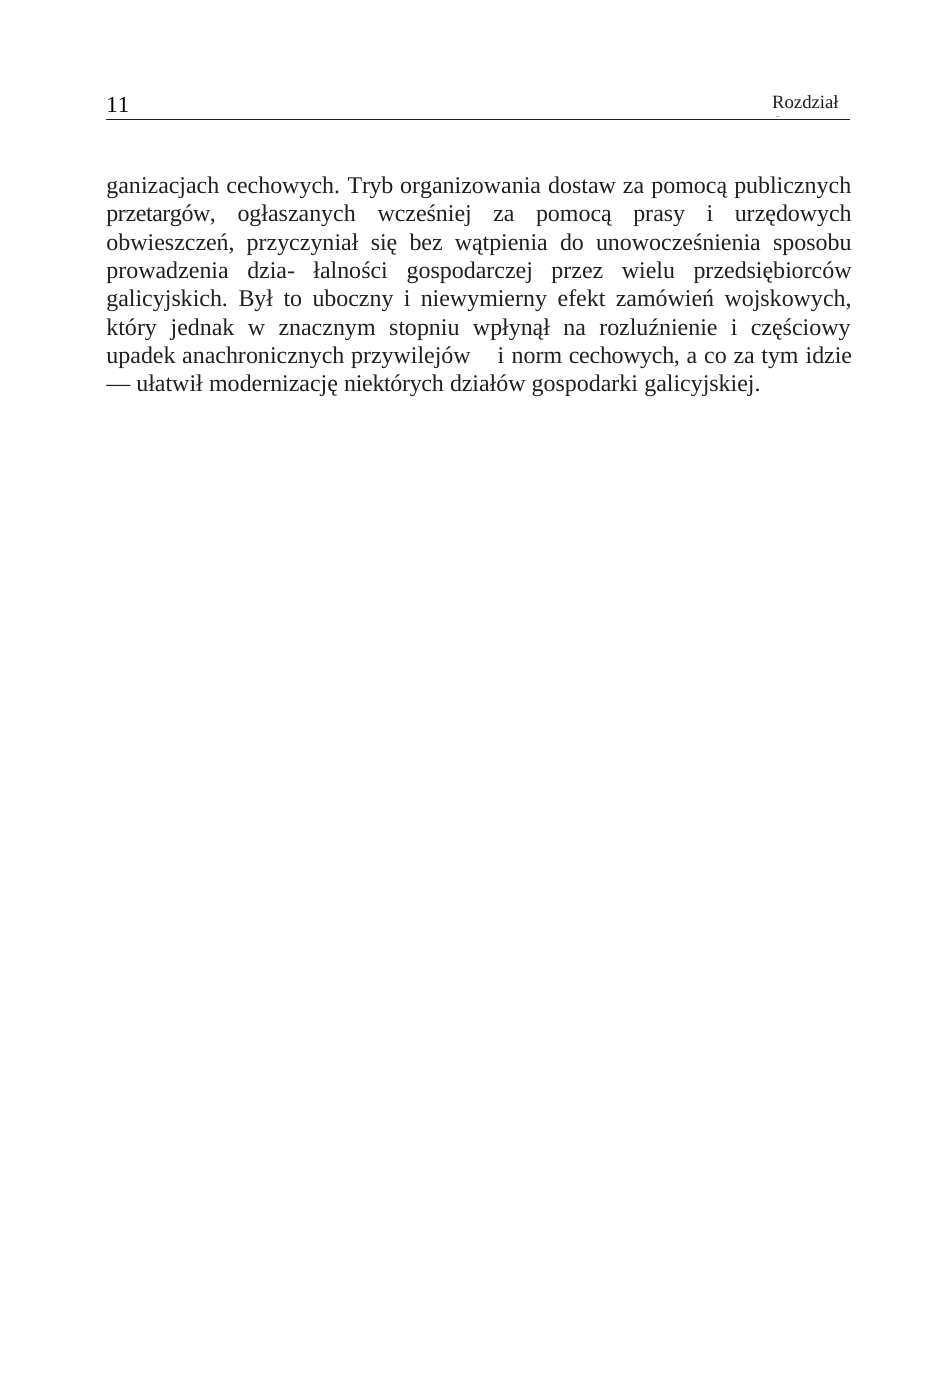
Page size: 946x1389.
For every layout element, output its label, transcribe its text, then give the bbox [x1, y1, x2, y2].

text ganizacjach cechowych. Tryb organizowania dostaw za pomocą publicznych przetargów, ogłaszanych wcześniej za pomocą prasy i urzędowych obwieszczeń, przyczyniał się bez wątpienia do unowocześnienia sposobu prowadzenia dzia- łalności gospodarczej przez wielu przedsiębiorców galicyjskich. Był to uboczny i niewymierny efekt zamówień wojskowych, który jednak w znacznym stopniu wpłynął na rozluźnienie i częściowy upadek anachronicznych przywilejów i norm cechowych, a co za tym idzie — ułatwił modernizację niektórych działów gospodarki galicyjskiej. [106, 171, 852, 397]
